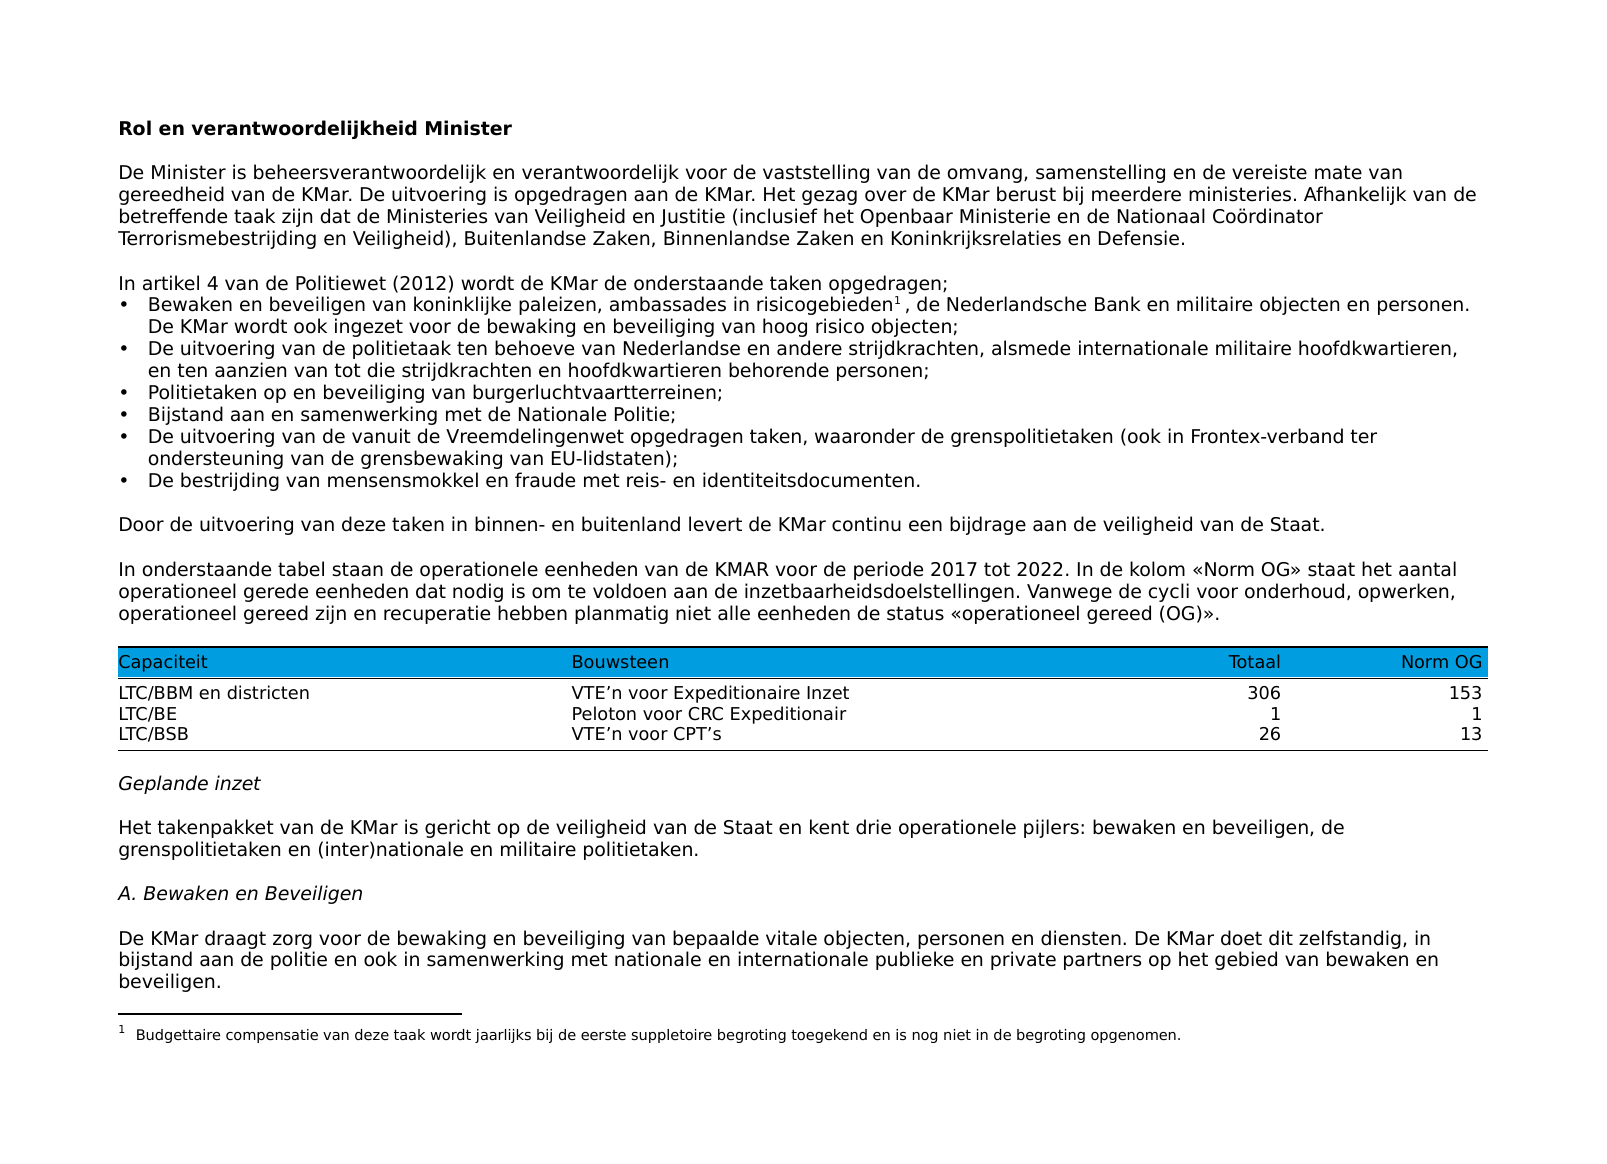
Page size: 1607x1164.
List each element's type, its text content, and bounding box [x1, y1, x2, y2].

table_cell LTC/BSB [118, 724, 565, 750]
table_cell LTC/BBM en districten [118, 679, 565, 704]
text • Bijstand aan en samenwerking met de Nationale Politie; [118, 404, 1488, 426]
subtitle A. Bewaken en Beveiligen [118, 883, 1488, 905]
text Het takenpakket van de KMar is gericht op de veiligheid van de Staat en kent drie operationele pijlers: bewaken en beveiligen, de grenspolitietaken en (inter)nationale en militaire politietaken. [118, 817, 1488, 861]
table_header Capaciteit [118, 648, 565, 677]
table_cell 306 [1085, 679, 1287, 704]
table_cell Peloton voor CRC Expeditionair [565, 704, 1085, 724]
text Budgettaire compensatie van deze taak wordt jaarlijks bij de eerste suppletoire begroting toegekend en is nog niet in de begroting opgenomen. [118, 1023, 1488, 1045]
table_cell 13 [1287, 724, 1488, 750]
text • De uitvoering van de politietaak ten behoeve van Nederlandse en andere strijdkrachten, alsmede internationale militaire hoofdkwartieren, en ten aanzien van tot die strijdkrachten en hoofdkwartieren behorende personen; [118, 338, 1488, 382]
table_cell 1 [1287, 704, 1488, 724]
text • Bewaken en beveiligen van koninklijke paleizen, ambassades in risicogebieden, de Nederlandsche Bank en militaire objecten en personen. De KMar wordt ook ingezet voor de bewaking en beveiliging van hoog risico objecten; [118, 294, 1488, 338]
table_cell 153 [1287, 679, 1488, 704]
text In artikel 4 van de Politiewet (2012) wordt de KMar de onderstaande taken opgedragen; [118, 272, 1488, 294]
table_cell 26 [1085, 724, 1287, 750]
text Door de uitvoering van deze taken in binnen- en buitenland levert de KMar continu een bijdrage aan de veiligheid van de Staat. [118, 514, 1488, 536]
subtitle Geplande inzet [118, 773, 1488, 795]
text • Politietaken op en beveiliging van burgerluchtvaartterreinen; [118, 382, 1488, 404]
table_cell LTC/BE [118, 704, 565, 724]
table_cell 1 [1085, 704, 1287, 724]
table_header Totaal [1085, 648, 1287, 677]
text • De uitvoering van de vanuit de Vreemdelingenwet opgedragen taken, waaronder de grenspolitietaken (ook in Frontex-verband ter ondersteuning van de grensbewaking van EU-lidstaten); [118, 426, 1488, 470]
table_header Norm OG [1287, 648, 1488, 677]
text De KMar draagt zorg voor de bewaking en beveiliging van bepaalde vitale objecten, personen en diensten. De KMar doet dit zelfstandig, in bijstand aan de politie en ook in samenwerking met nationale en internationale publieke en private partners op het gebied van bewaken en beveiligen. [118, 927, 1488, 993]
text De Minister is beheersverantwoordelijk en verantwoordelijk voor de vaststelling van de omvang, samenstelling en de vereiste mate van gereedheid van de KMar. De uitvoering is opgedragen aan de KMar. Het gezag over de KMar berust bij meerdere ministeries. Afhankelijk van de betreffende taak zijn dat de Ministeries van Veiligheid en Justitie (inclusief het Openbaar Ministerie en de Nationaal Coördinator Terrorismebestrijding en Veiligheid), Buitenlandse Zaken, Binnenlandse Zaken en Koninkrijksrelaties en Defensie. [118, 162, 1488, 250]
text • De bestrijding van mensensmokkel en fraude met reis- en identiteitsdocumenten. [118, 470, 1488, 492]
text In onderstaande tabel staan de operationele eenheden van de KMAR voor de periode 2017 tot 2022. In de kolom «Norm OG» staat het aantal operationeel gerede eenheden dat nodig is om te voldoen aan de inzetbaarheidsdoelstellingen. Vanwege de cycli voor onderhoud, opwerken, operationeel gereed zijn en recuperatie hebben planmatig niet alle eenheden de status «operationeel gereed (OG)». [118, 558, 1488, 624]
table_header Bouwsteen [565, 648, 1085, 677]
table_cell VTE’n voor Expeditionaire Inzet [565, 679, 1085, 704]
subtitle Rol en verantwoordelijkheid Minister [118, 118, 1488, 140]
table_cell VTE’n voor CPT’s [565, 724, 1085, 750]
